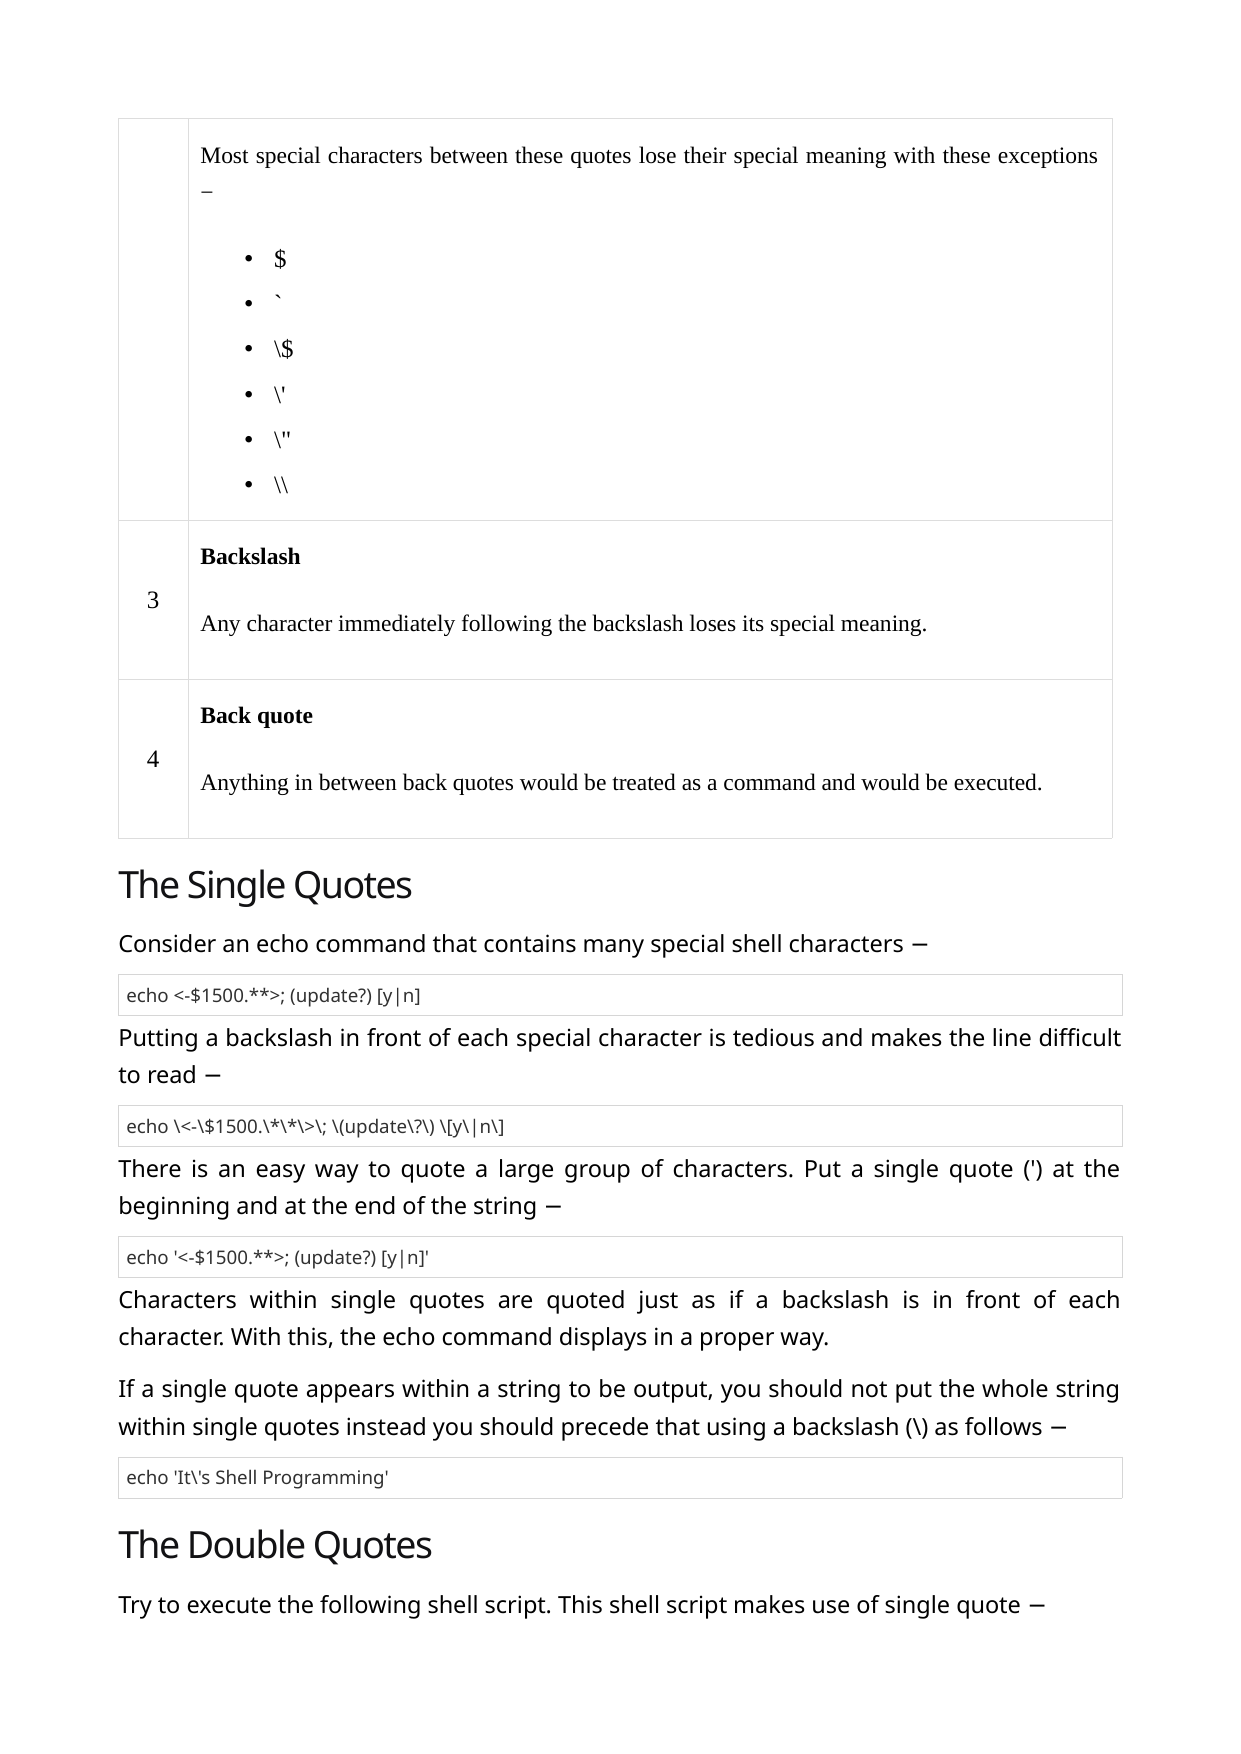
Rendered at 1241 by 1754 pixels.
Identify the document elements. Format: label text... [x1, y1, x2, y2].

text echo \<-\$1500.\*\*\>\; \(update\?\) \[y\|n\] [119, 1106, 1122, 1146]
text Consider an echo command that contains many special shell characters − [118, 922, 1122, 960]
table_cell 3 [119, 521, 188, 679]
table_cell Back quote Anything in between back quotes would be treated as a command and would be executed. [189, 680, 1112, 838]
text Try to execute the following shell script. This shell script makes use of single quote − [118, 1582, 1122, 1620]
table_cell 4 [119, 680, 188, 838]
text There is an easy way to quote a large group of characters. Put a single quote (') at the beginning and at the end of the string − [118, 1147, 1122, 1222]
text echo <-$1500.**>; (update?) [y|n] [119, 975, 1122, 1015]
table_cell [119, 119, 188, 519]
text Putting a backslash in front of each special character is tedious and makes the line difficult to read − [118, 1016, 1122, 1091]
text echo 'It\'s Shell Programming' [119, 1458, 1122, 1498]
text echo '<-$1500.**>; (update?) [y|n]' [119, 1237, 1122, 1277]
subtitle The Single Quotes [118, 859, 1122, 910]
table_cell Backslash Any character immediately following the backslash loses its special meaning. [189, 521, 1112, 679]
text Characters within single quotes are quoted just as if a backslash is in front of each character. With this, the echo command displays in a proper way. [118, 1278, 1122, 1352]
subtitle The Double Quotes [118, 1519, 1122, 1570]
text If a single quote appears within a string to be output, you should not put the whole string within single quotes instead you should precede that using a backslash (\) as follows − [118, 1367, 1122, 1442]
table_cell Most special characters between these quotes lose their special meaning with these exceptions − $ ` \$ \' \" \\ [189, 119, 1112, 519]
